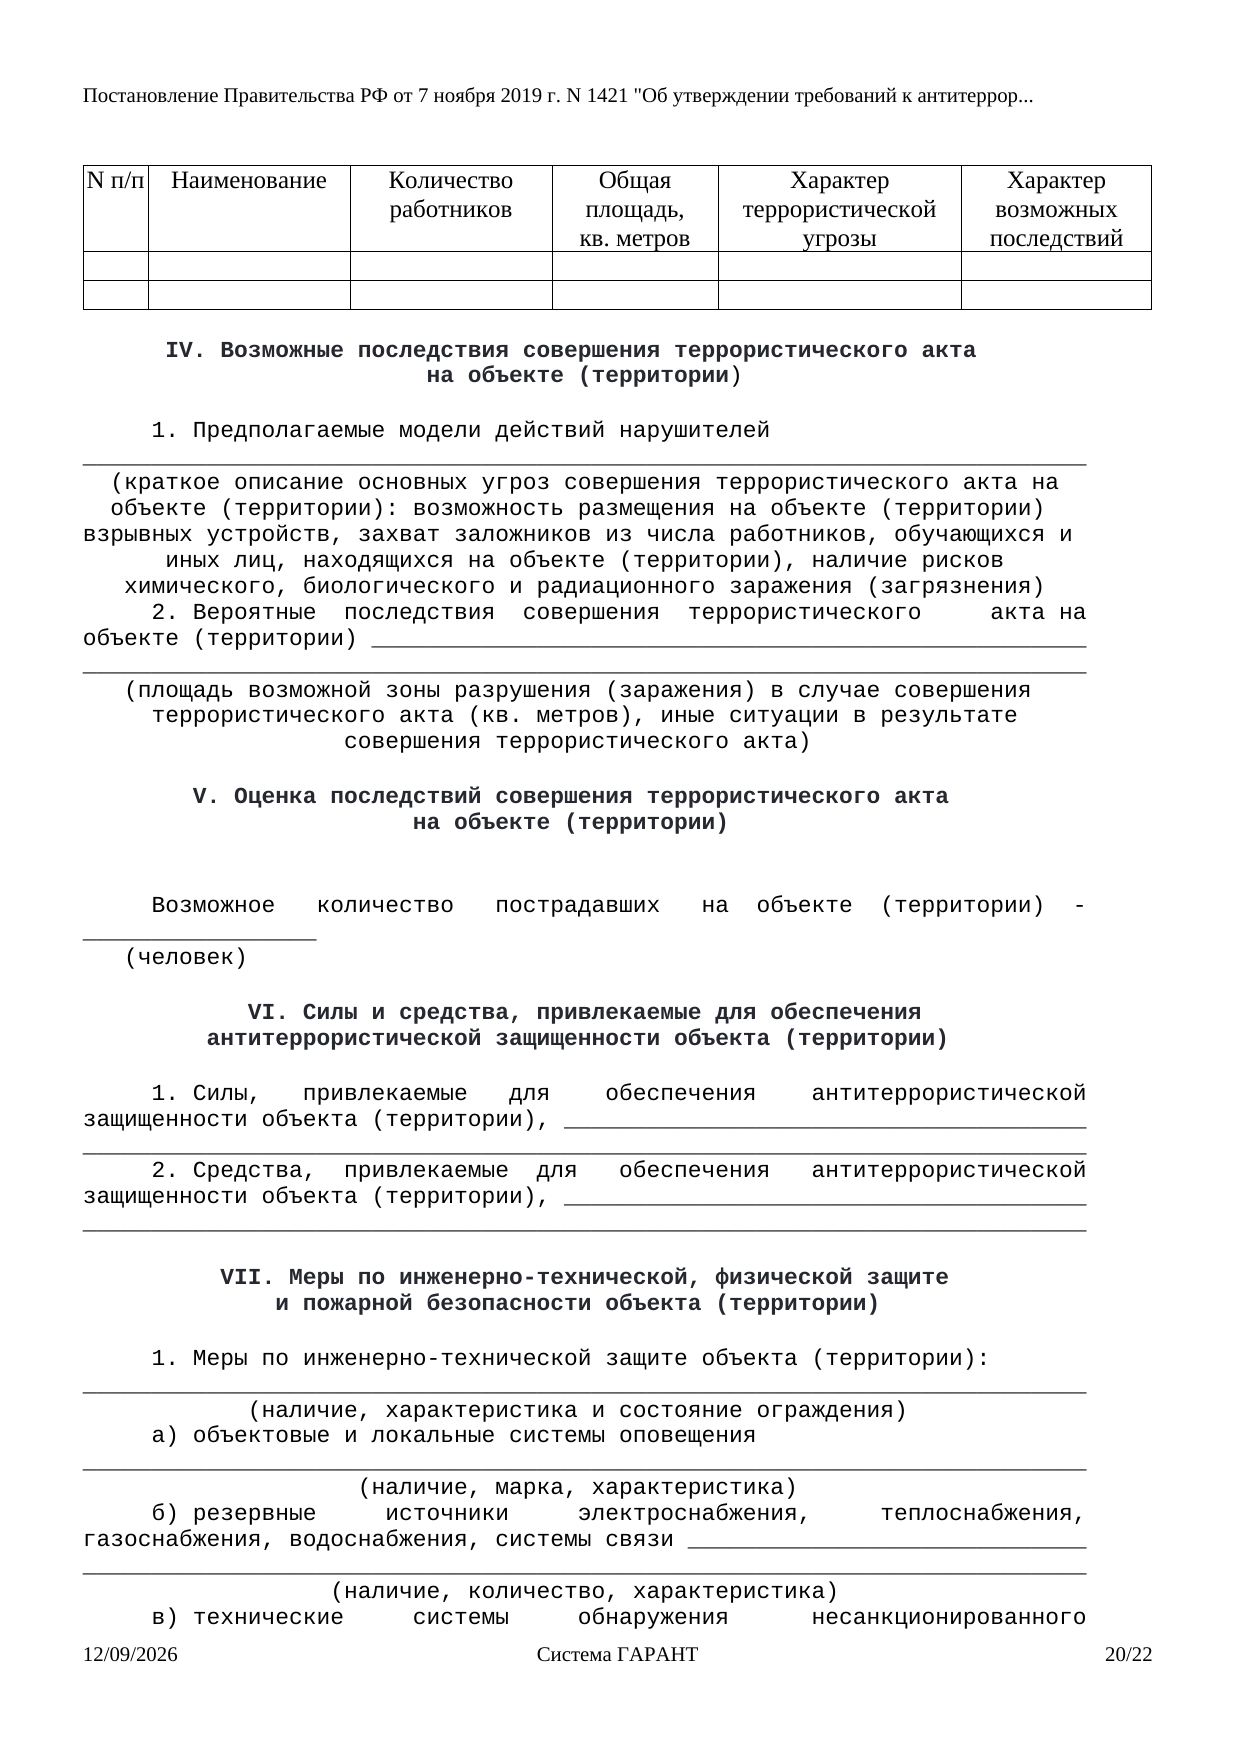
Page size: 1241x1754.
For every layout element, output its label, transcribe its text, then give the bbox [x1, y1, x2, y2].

text газоснабжения, водоснабжения, системы связи _____________________________ [83, 1528, 1157, 1553]
text _________________ [83, 920, 1157, 946]
text (наличие, марка, характеристика) [83, 1476, 1157, 1502]
text 1. Силы, привлекаемые для обеспечения антитеррористической [83, 1081, 1157, 1107]
table_cell [149, 281, 350, 309]
text _________________________________________________________________________ [83, 1372, 1157, 1398]
table_header Количество работников [351, 166, 552, 251]
text VI. Силы и средства, привлекаемые для обеспечения [83, 1000, 1157, 1026]
text совершения террористического акта) [83, 730, 1157, 756]
table_header Характер террористической угрозы [719, 166, 961, 251]
text _________________________________________________________________________ [83, 1133, 1157, 1159]
table_cell [962, 252, 1151, 280]
table_cell [351, 252, 552, 280]
text (наличие, характеристика и состояние ограждения) [83, 1398, 1157, 1424]
text (наличие, количество, характеристика) [83, 1579, 1157, 1605]
text взрывных устройств, захват заложников из числа работников, обучающихся и [83, 522, 1157, 548]
text 1. Меры по инженерно-технической защите объекта (территории): [83, 1346, 1157, 1372]
text защищенности объекта (территории), ______________________________________ [83, 1185, 1157, 1211]
text и пожарной безопасности объекта (территории) [83, 1291, 1157, 1317]
table_cell [553, 252, 718, 280]
text 1. Предполагаемые модели действий нарушителей [83, 418, 1157, 444]
table_cell [553, 281, 718, 309]
text _________________________________________________________________________ [83, 1211, 1157, 1237]
table_header Наименование [149, 166, 350, 251]
text _________________________________________________________________________ [83, 1450, 1157, 1476]
text IV. Возможные последствия совершения террористического акта [83, 338, 1157, 364]
text (краткое описание основных угроз совершения террористического акта на [83, 470, 1157, 496]
table_header N п/п [84, 166, 148, 251]
text химического, биологического и радиационного заражения (загрязнения) [83, 574, 1157, 600]
table_cell [84, 281, 148, 309]
table_cell [719, 281, 961, 309]
table_header Общая площадь, кв. метров [553, 166, 718, 251]
text защищенности объекта (территории), ______________________________________ [83, 1107, 1157, 1133]
table_cell [719, 252, 961, 280]
table_cell [351, 281, 552, 309]
text (площадь возможной зоны разрушения (заражения) в случае совершения [83, 678, 1157, 704]
table_cell [84, 252, 148, 280]
text на объекте (территории) [83, 810, 1157, 836]
text в) технические системы обнаружения несанкционированного [83, 1605, 1157, 1631]
text _________________________________________________________________________ [83, 1553, 1157, 1579]
text антитеррористической защищенности объекта (территории) [83, 1026, 1157, 1052]
text _________________________________________________________________________ [83, 652, 1157, 678]
text а) объектовые и локальные системы оповещения [83, 1424, 1157, 1450]
text V. Оценка последствий совершения террористического акта [83, 784, 1157, 810]
table_header Характер возможных последствий [962, 166, 1151, 251]
text объекте (территории): возможность размещения на объекте (территории) [83, 496, 1157, 522]
table_cell [149, 252, 350, 280]
text _________________________________________________________________________ [83, 444, 1157, 470]
text 2. Вероятные последствия совершения террористического акта на [83, 600, 1157, 626]
text (человек) [83, 946, 1157, 972]
text Возможное количество пострадавших на объекте (территории) - [83, 894, 1157, 920]
text террористического акта (кв. метров), иные ситуации в результате [83, 704, 1157, 730]
table_cell [962, 281, 1151, 309]
text 2. Средства, привлекаемые для обеспечения антитеррористической [83, 1159, 1157, 1185]
text иных лиц, находящихся на объекте (территории), наличие рисков [83, 548, 1157, 574]
text на объекте (территории) [83, 364, 1157, 390]
text объекте (территории) ____________________________________________________ [83, 626, 1157, 652]
text VII. Меры по инженерно-технической, физической защите [83, 1265, 1157, 1291]
text б) резервные источники электроснабжения, теплоснабжения, [83, 1502, 1157, 1528]
